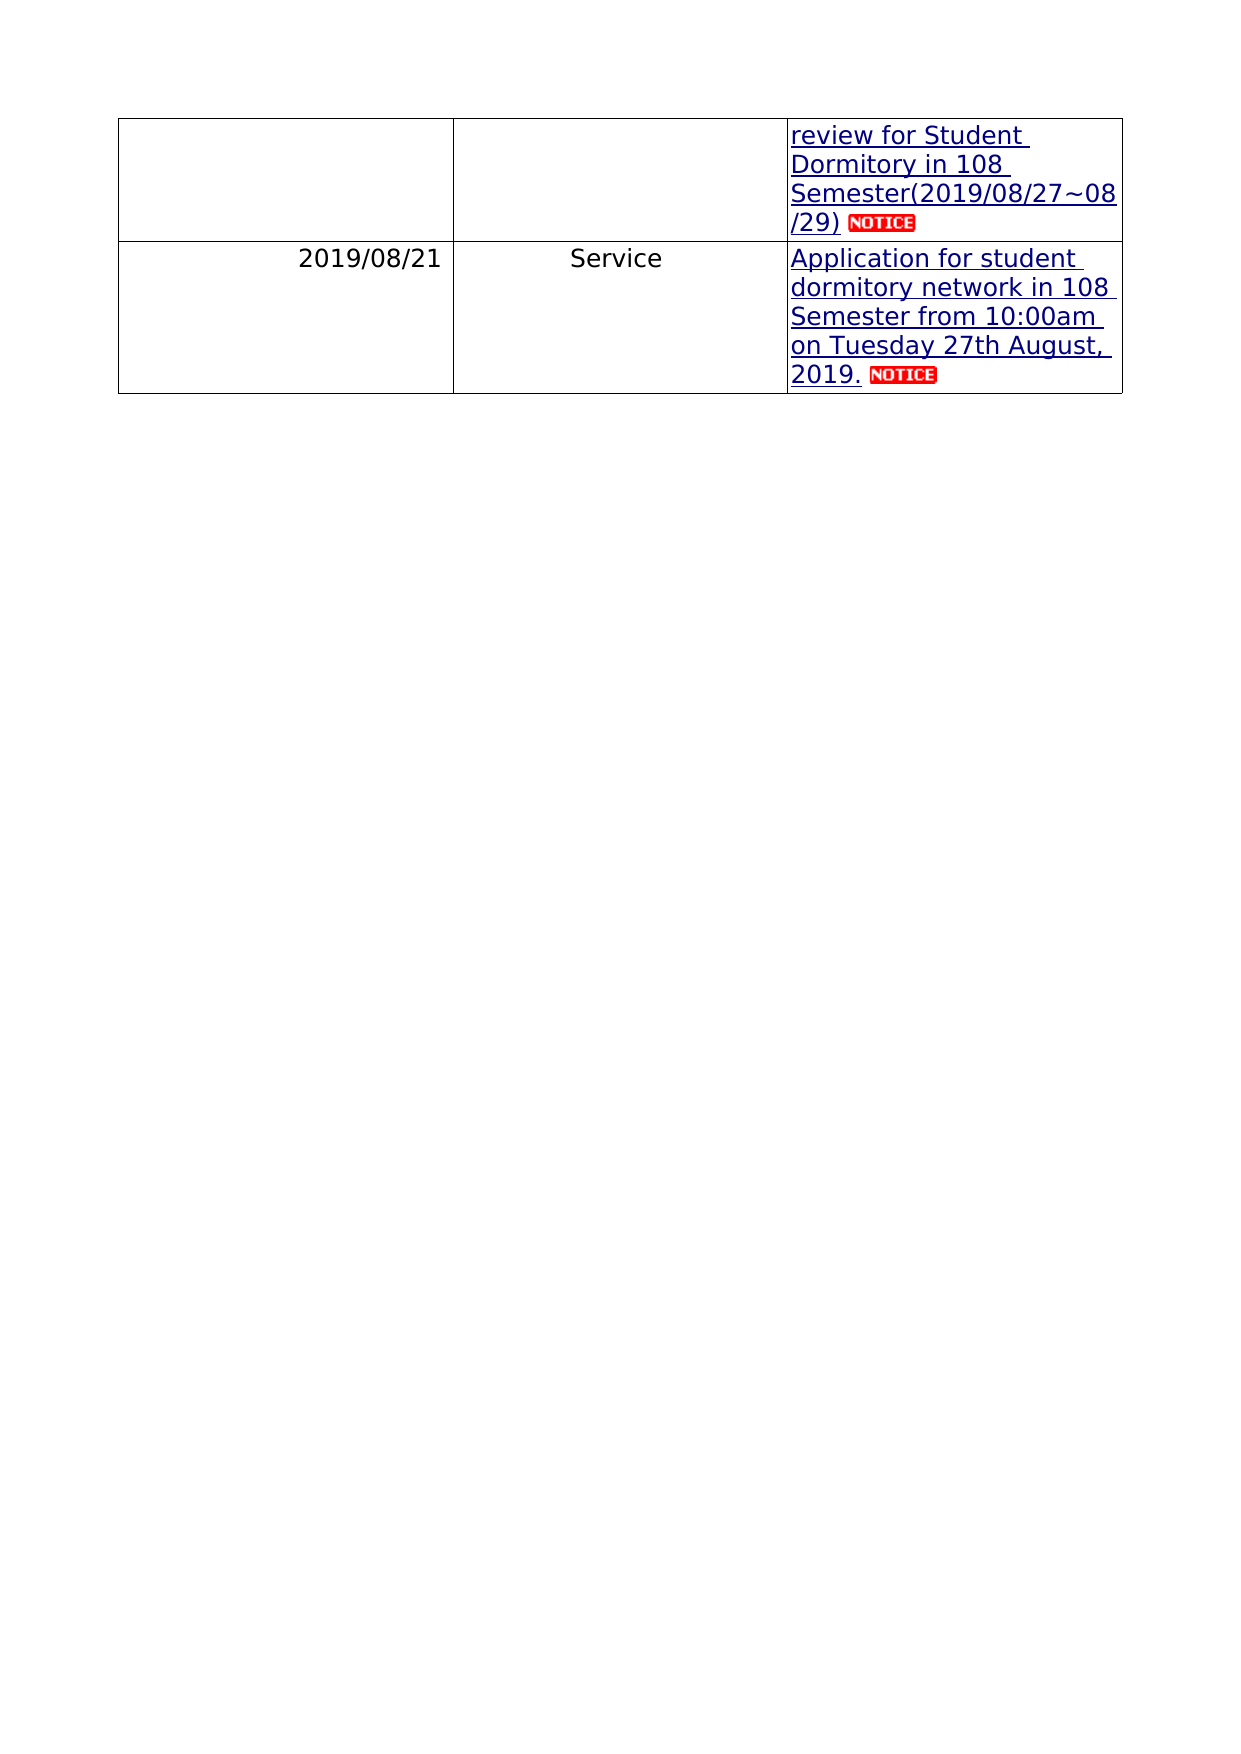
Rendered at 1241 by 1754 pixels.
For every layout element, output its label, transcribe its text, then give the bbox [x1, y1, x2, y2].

table_cell review for Student Dormitory in 108 Semester(2019/08/27~08/29) [788, 119, 1122, 241]
picture [869, 366, 937, 384]
picture [848, 214, 916, 232]
table_cell [119, 119, 453, 241]
table_cell [454, 119, 787, 241]
table_cell Application for student dormitory network in 108 Semester from 10:00am on Tuesday 27th August, 2019. [788, 242, 1122, 392]
table_cell 2019/08/21 [119, 242, 453, 392]
table_cell Service [454, 242, 787, 392]
